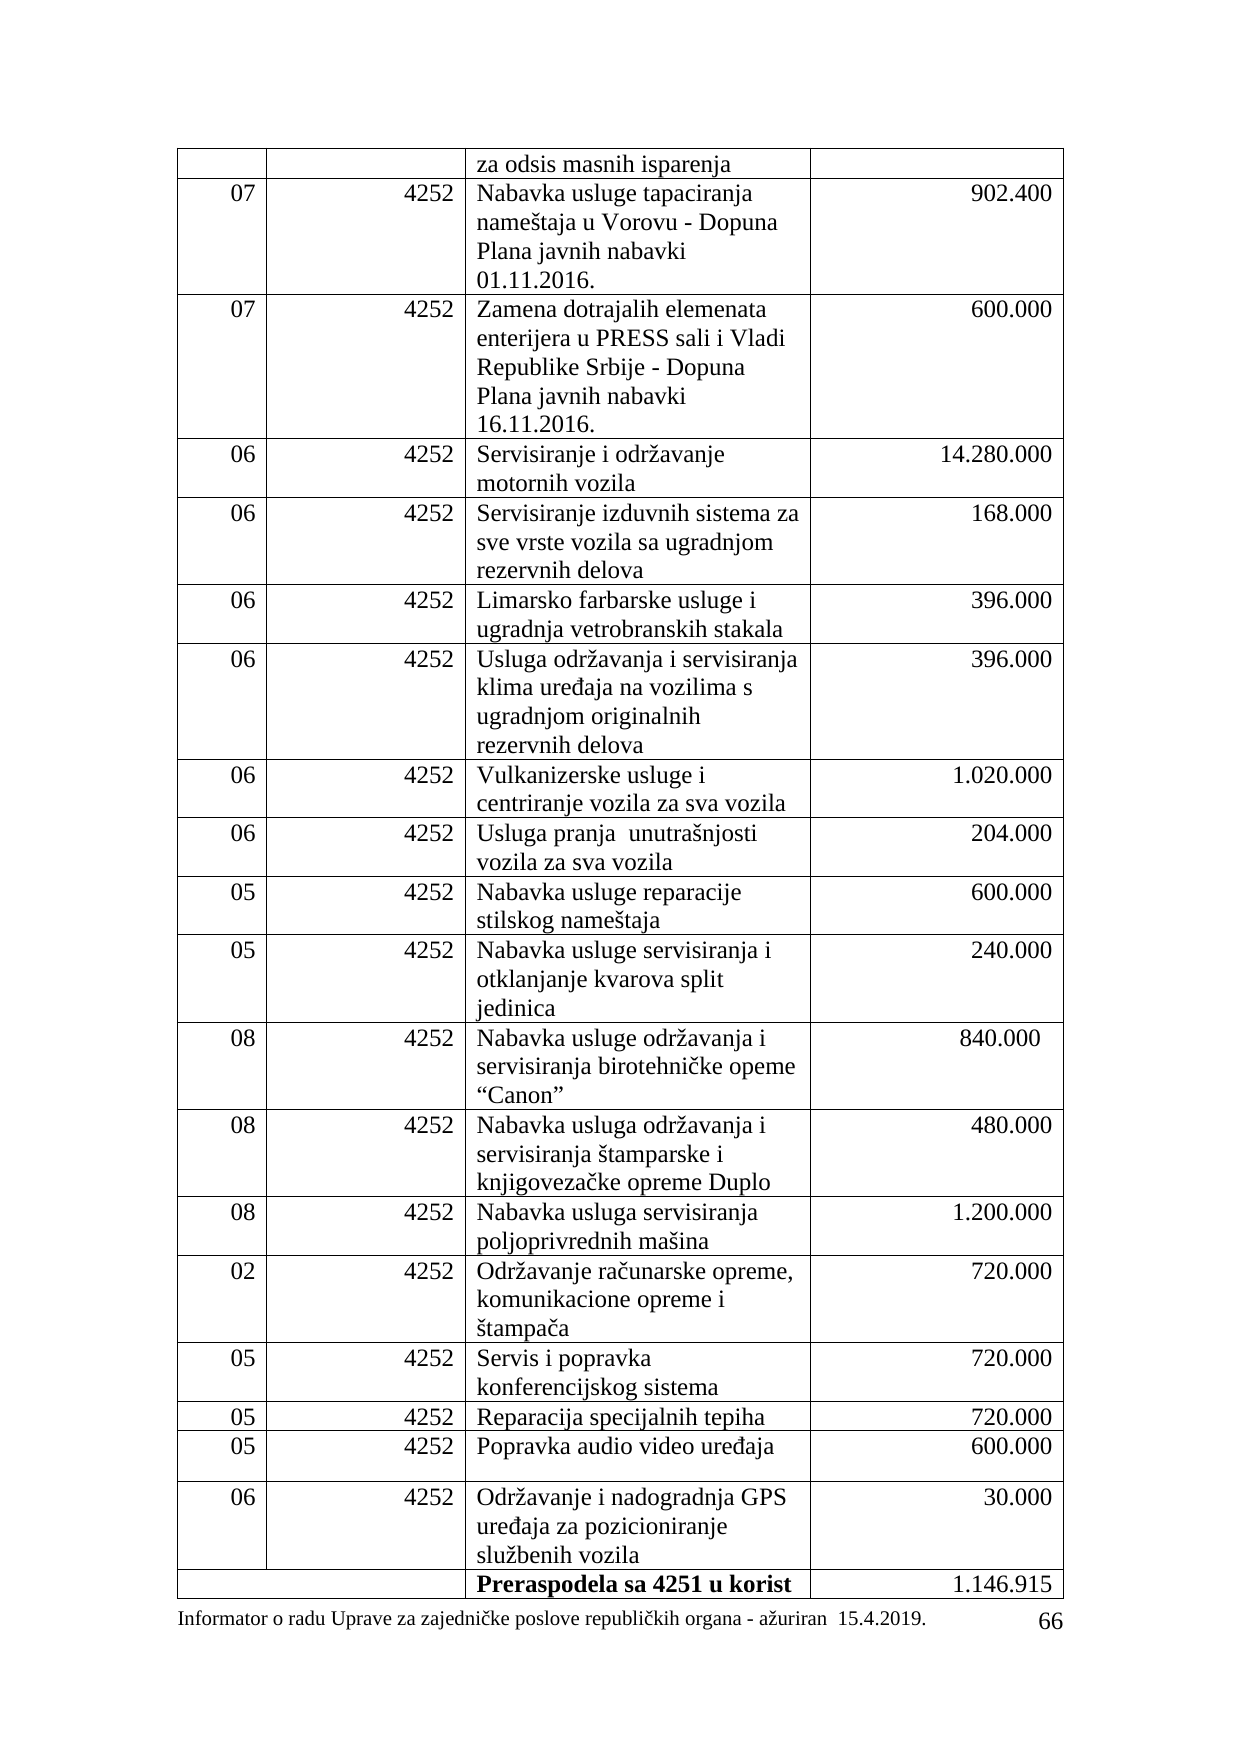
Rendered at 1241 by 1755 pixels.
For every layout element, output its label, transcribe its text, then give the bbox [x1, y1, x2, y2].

table_cell Nabavka usluga održavanja i servisiranja štamparske i knjigovezačke opreme Duplo [466, 1110, 810, 1196]
table_cell Preraspodela sa 4251 u korist [466, 1570, 810, 1598]
table_cell 204.000 [811, 818, 1063, 876]
table_cell 06 [178, 498, 266, 584]
table_cell 1.146.915 [811, 1570, 1063, 1598]
table_cell Reparacija specijalnih tepiha [466, 1402, 810, 1430]
table_cell 4252 [267, 935, 465, 1022]
table_cell 600.000 [811, 1431, 1063, 1481]
table_cell 720.000 [811, 1256, 1063, 1342]
table_cell 902.400 [811, 179, 1063, 293]
table_cell Popravka audio video uređaja [466, 1431, 810, 1481]
table_cell 05 [178, 877, 266, 934]
table_cell 4252 [267, 1023, 465, 1109]
table_cell Limarsko farbarske usluge i ugradnja vetrobranskih stakala [466, 585, 810, 643]
table_cell 600.000 [811, 295, 1063, 438]
table_cell 4252 [267, 644, 465, 759]
table_cell 08 [178, 1023, 266, 1109]
table_cell 4252 [267, 1402, 465, 1430]
table_cell 05 [178, 1402, 266, 1430]
table_cell 05 [178, 935, 266, 1022]
table_cell 08 [178, 1110, 266, 1196]
table_cell [178, 1570, 465, 1598]
table_cell [267, 149, 465, 177]
table_cell 1.200.000 [811, 1197, 1063, 1255]
table_cell Servis i popravka konferencijskog sistema [466, 1343, 810, 1401]
table_cell Usluga održavanja i servisiranja klima uređaja na vozilima s ugradnjom originalnih rezervnih delova [466, 644, 810, 759]
table_cell 4252 [267, 295, 465, 438]
table_cell Vulkanizerske usluge i centriranje vozila za sva vozila [466, 760, 810, 817]
table_cell 05 [178, 1343, 266, 1401]
table_cell Zamena dotrajalih elemenata enterijera u PRESS sali i Vladi Republike Srbije - Dopuna Plana javnih nabavki 16.11.2016. [466, 295, 810, 438]
table_cell 08 [178, 1197, 266, 1255]
table_cell 07 [178, 179, 266, 293]
table_cell 4252 [267, 818, 465, 876]
table_cell 4252 [267, 760, 465, 817]
table_cell 06 [178, 585, 266, 643]
table_cell Nabavka usluga servisiranja polјoprivrednih mašina [466, 1197, 810, 1255]
table_cell 720.000 [811, 1343, 1063, 1401]
table_cell 4252 [267, 439, 465, 497]
table_cell 4252 [267, 1110, 465, 1196]
table_cell 720.000 [811, 1402, 1063, 1430]
table_cell 02 [178, 1256, 266, 1342]
table_cell 07 [178, 295, 266, 438]
table_cell za odsis masnih isparenja [466, 149, 810, 177]
table_cell 600.000 [811, 877, 1063, 934]
table_cell 4252 [267, 1197, 465, 1255]
table_cell Nabavka usluge tapaciranja nameštaja u Vorovu - Dopuna Plana javnih nabavki 01.11.2016. [466, 179, 810, 293]
table_cell Servisiranje i održavanje motornih vozila [466, 439, 810, 497]
table_cell 14.280.000 [811, 439, 1063, 497]
table_cell 4252 [267, 1482, 465, 1568]
table_cell 06 [178, 439, 266, 497]
table_cell 06 [178, 760, 266, 817]
table_cell 1.020.000 [811, 760, 1063, 817]
table_cell 4252 [267, 498, 465, 584]
table_cell Usluga pranja unutrašnjosti vozila za sva vozila [466, 818, 810, 876]
table_cell Održavanje i nadogradnja GPS uređaja za pozicioniranje službenih vozila [466, 1482, 810, 1568]
table_cell 06 [178, 1482, 266, 1568]
table_cell 396.000 [811, 585, 1063, 643]
table_cell 840.000 [811, 1023, 1063, 1109]
table_cell 4252 [267, 877, 465, 934]
table_cell 30.000 [811, 1482, 1063, 1568]
table_cell 4252 [267, 585, 465, 643]
table_cell 4252 [267, 179, 465, 293]
table_cell Nabavka usluge servisiranja i otklanjanje kvarova split jedinica [466, 935, 810, 1022]
table_cell [811, 149, 1063, 177]
table_cell 168.000 [811, 498, 1063, 584]
table_cell Održavanje računarske opreme, komunikacione opreme i štampača [466, 1256, 810, 1342]
table_cell [178, 149, 266, 177]
table_cell 4252 [267, 1256, 465, 1342]
table_cell 480.000 [811, 1110, 1063, 1196]
table_cell 05 [178, 1431, 266, 1481]
table_cell 396.000 [811, 644, 1063, 759]
table_cell 4252 [267, 1431, 465, 1481]
table_cell 06 [178, 818, 266, 876]
table_cell 06 [178, 644, 266, 759]
table_cell Nabavka usluge održavanja i servisiranja birotehničke opeme “Canon” [466, 1023, 810, 1109]
table_cell Nabavka usluge reparacije stilskog nameštaja [466, 877, 810, 934]
table_cell 4252 [267, 1343, 465, 1401]
table_cell 240.000 [811, 935, 1063, 1022]
table_cell Servisiranje izduvnih sistema za sve vrste vozila sa ugradnjom rezervnih delova [466, 498, 810, 584]
